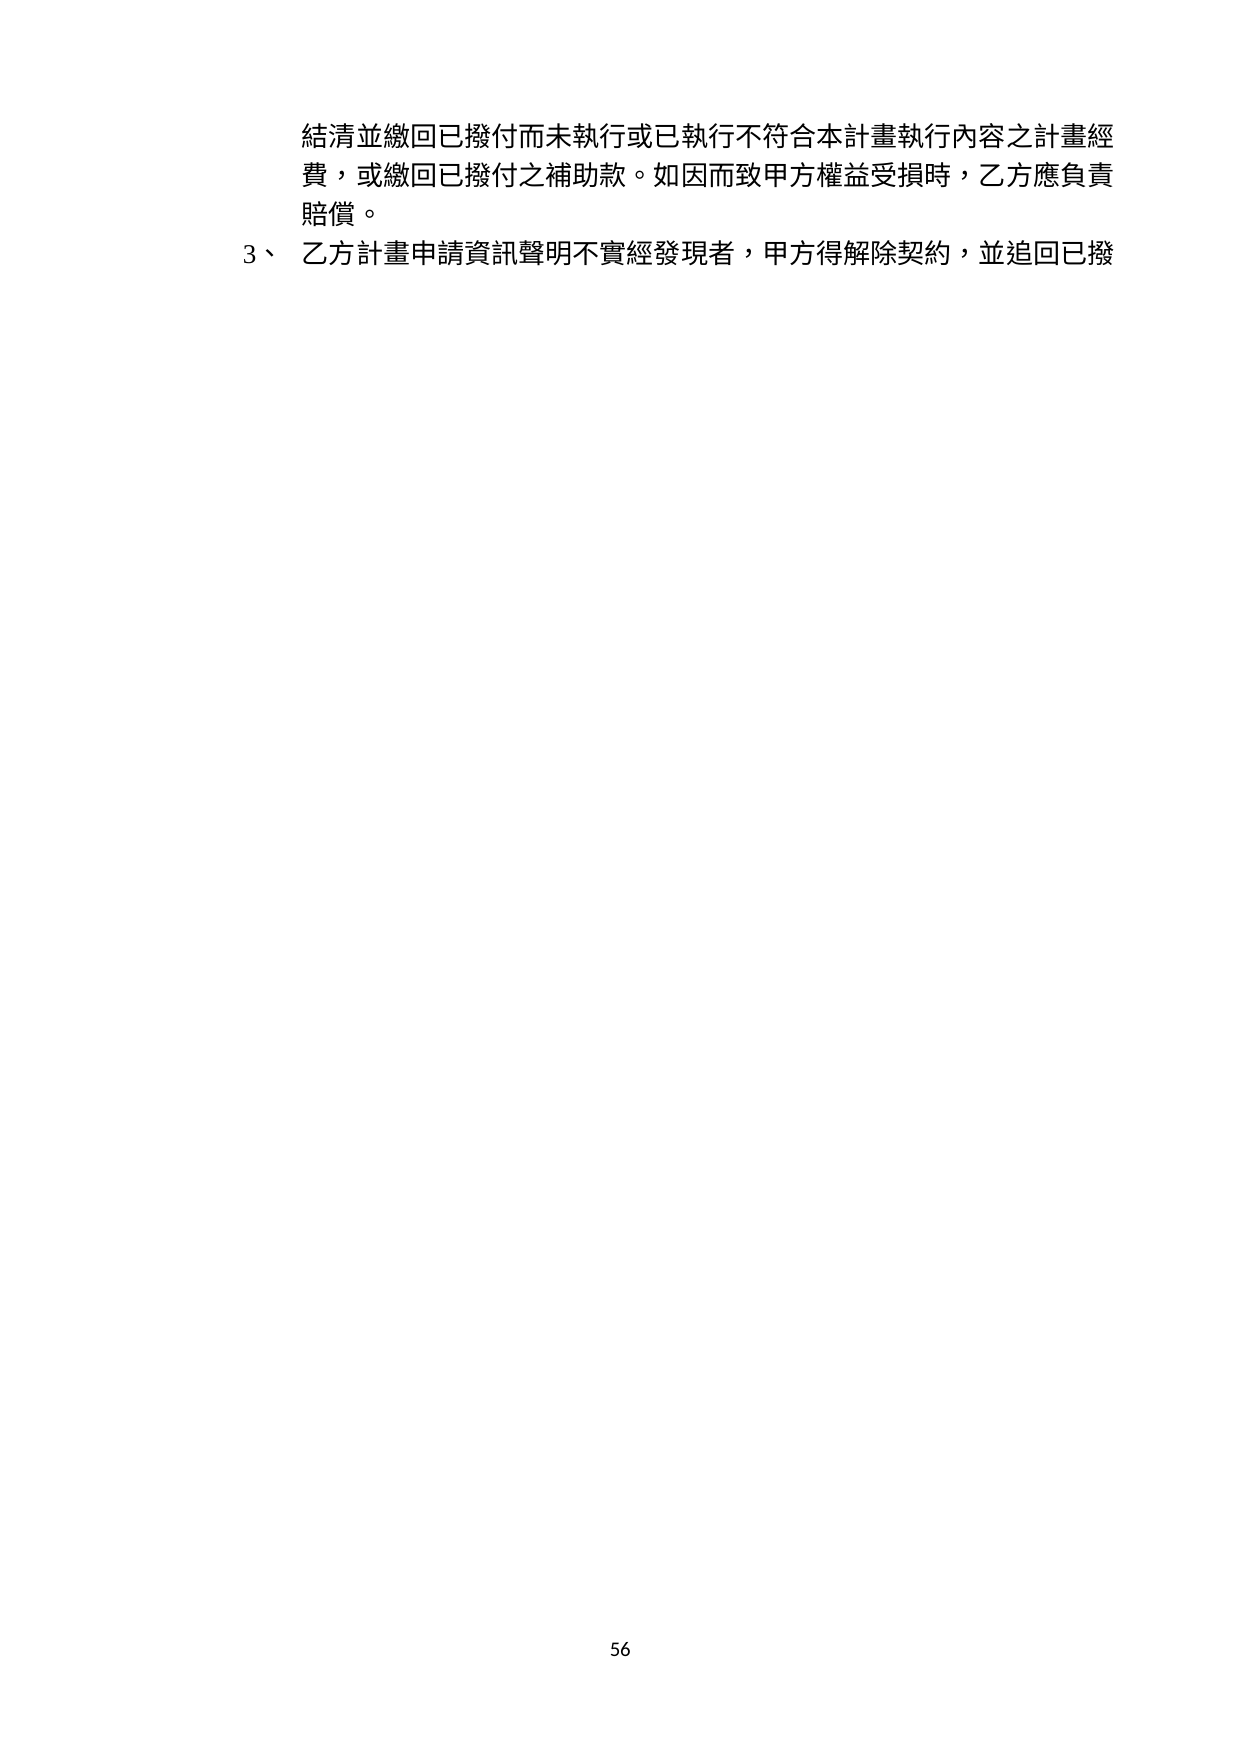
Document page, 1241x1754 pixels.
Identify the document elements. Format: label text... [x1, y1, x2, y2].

list 乙方計畫申請資訊聲明不實經發現者，甲方得解除契約，並追回已撥 [243, 232, 1131, 272]
list 結清並繳回已撥付而未執行或已執行不符合本計畫執行內容之計畫經費，或繳回已撥付之補助款。如因而致甲方權益受損時，乙方應負責賠償。 [243, 114, 1131, 232]
